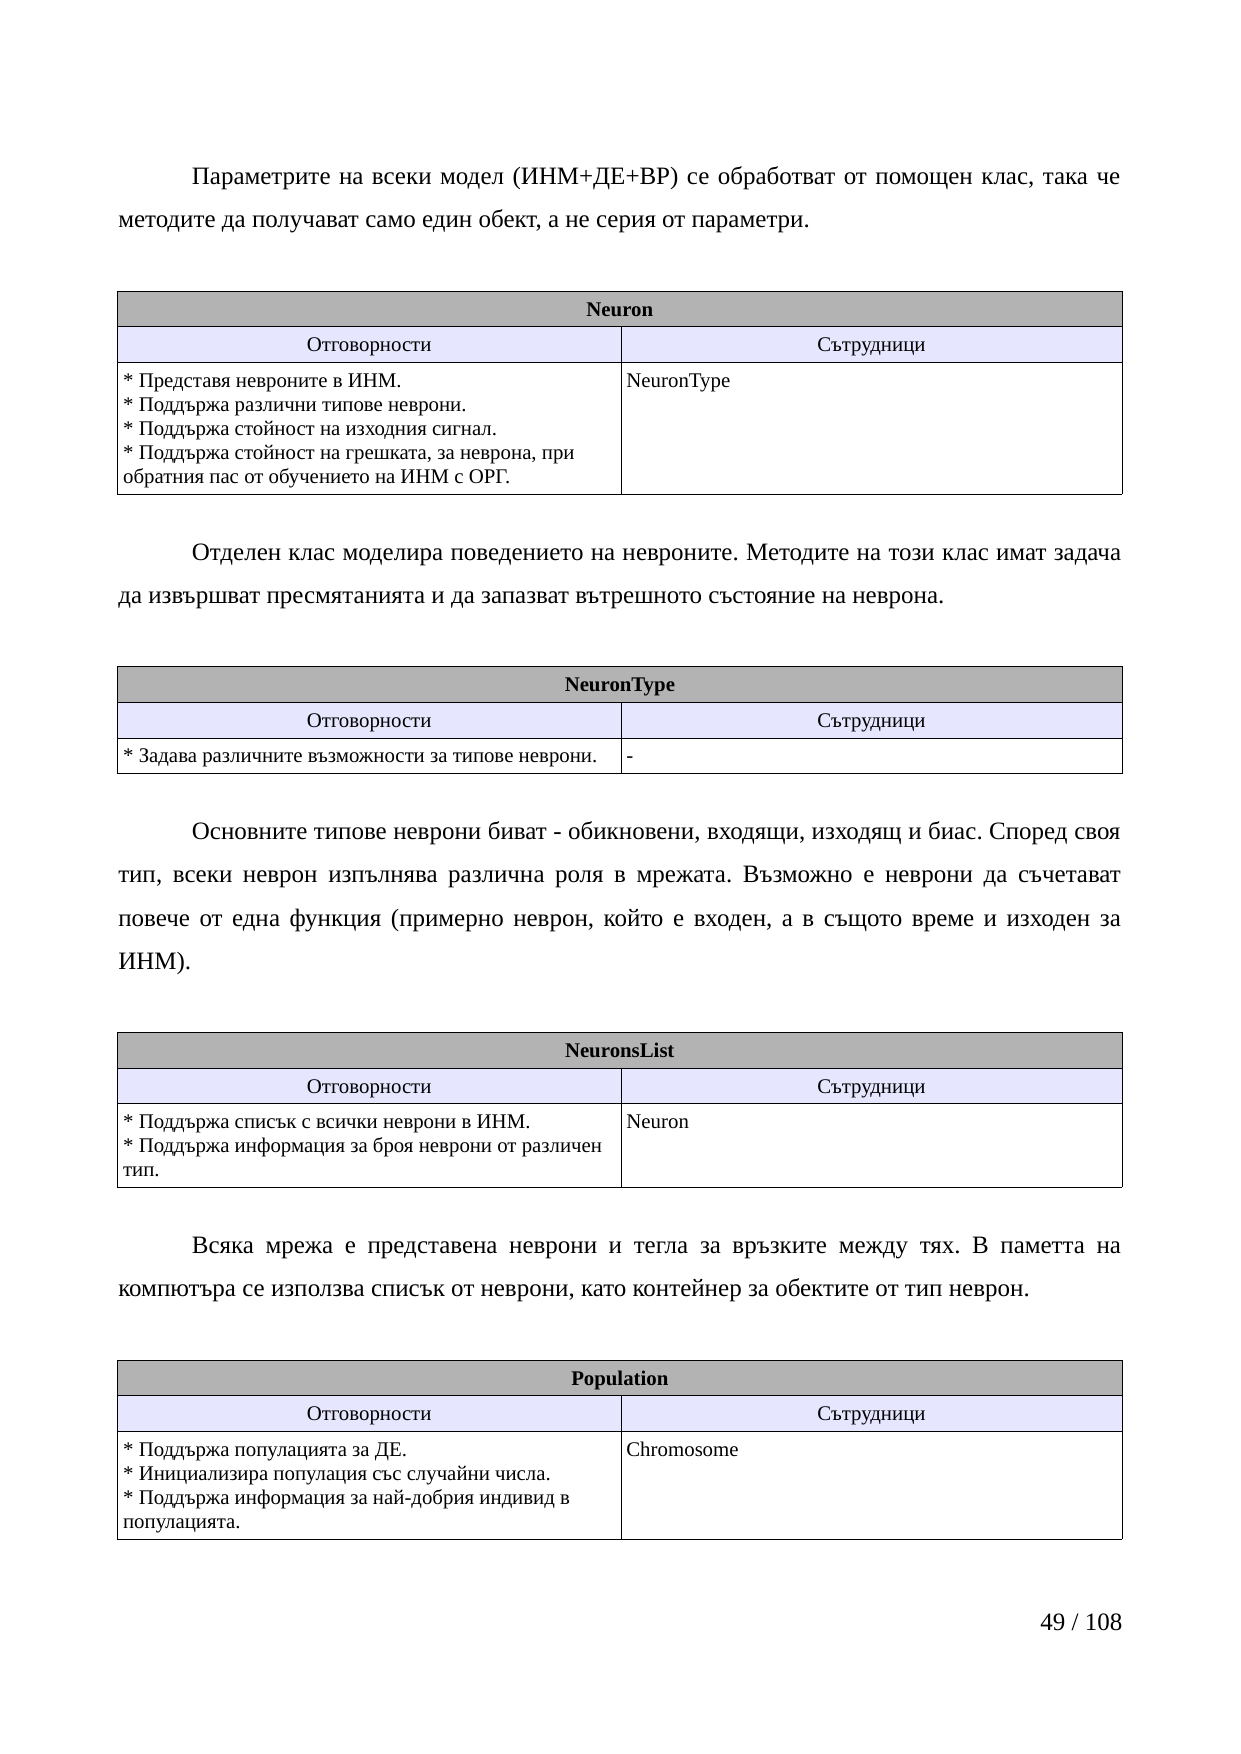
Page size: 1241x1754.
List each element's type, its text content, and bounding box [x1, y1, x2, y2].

table_cell * Поддържа списък с всички неврони в ИНМ. * Поддържа информация за броя неврони от различен тип. [118, 1104, 621, 1187]
table_cell Chromosome [622, 1432, 1122, 1539]
text Всяка мрежа е представена неврони и тегла за връзките между тях. В паметта на компютъра се използва списък от неврони, като контейнер за обектите от тип неврон. [118, 1230, 1122, 1302]
table_cell Отговорности [118, 1069, 621, 1103]
table_cell Отговорности [118, 327, 621, 362]
table_header NeuronsList [118, 1033, 1122, 1068]
table_cell Сътрудници [622, 1069, 1122, 1103]
table_cell * Поддържа популацията за ДЕ. * Инициализира популация със случайни числа. * Поддържа информация за най-добрия индивид в популацията. [118, 1432, 621, 1539]
table_header Neuron [118, 292, 1122, 326]
table_cell Сътрудници [622, 703, 1122, 738]
table_cell * Задава различните възможности за типове неврони. [118, 739, 621, 773]
table_header NeuronType [118, 667, 1122, 702]
table_cell Neuron [622, 1104, 1122, 1187]
table_cell Отговорности [118, 1396, 621, 1431]
table_cell NeuronType [622, 363, 1122, 494]
table_cell Сътрудници [622, 1396, 1122, 1431]
table_cell - [622, 739, 1122, 773]
text Отделен клас моделира поведението на невроните. Методите на този клас имат задача да извършват пресмятанията и да запазват вътрешното състояние на неврона. [118, 537, 1122, 609]
table_header Population [118, 1361, 1122, 1395]
table_cell Отговорности [118, 703, 621, 738]
table_cell * Представя невроните в ИНМ. * Поддържа различни типове неврони. * Поддържа стойност на изходния сигнал. * Поддържа стойност на грешката, за неврона, при обратния пас от обучението на ИНМ с ОРГ. [118, 363, 621, 494]
text Основните типове неврони биват - обикновени, входящи, изходящ и биас. Според своя тип, всеки неврон изпълнява различна роля в мрежата. Възможно е неврони да съчетават повече от една функция (примерно неврон, който е входен, а в същото време и изходен за ИНМ). [118, 816, 1122, 974]
table_cell Сътрудници [622, 327, 1122, 362]
text Параметрите на всеки модел (ИНМ+ДЕ+ВР) се обработват от помощен клас, така че методите да получават само един обект, а не серия от параметри. [118, 161, 1122, 233]
